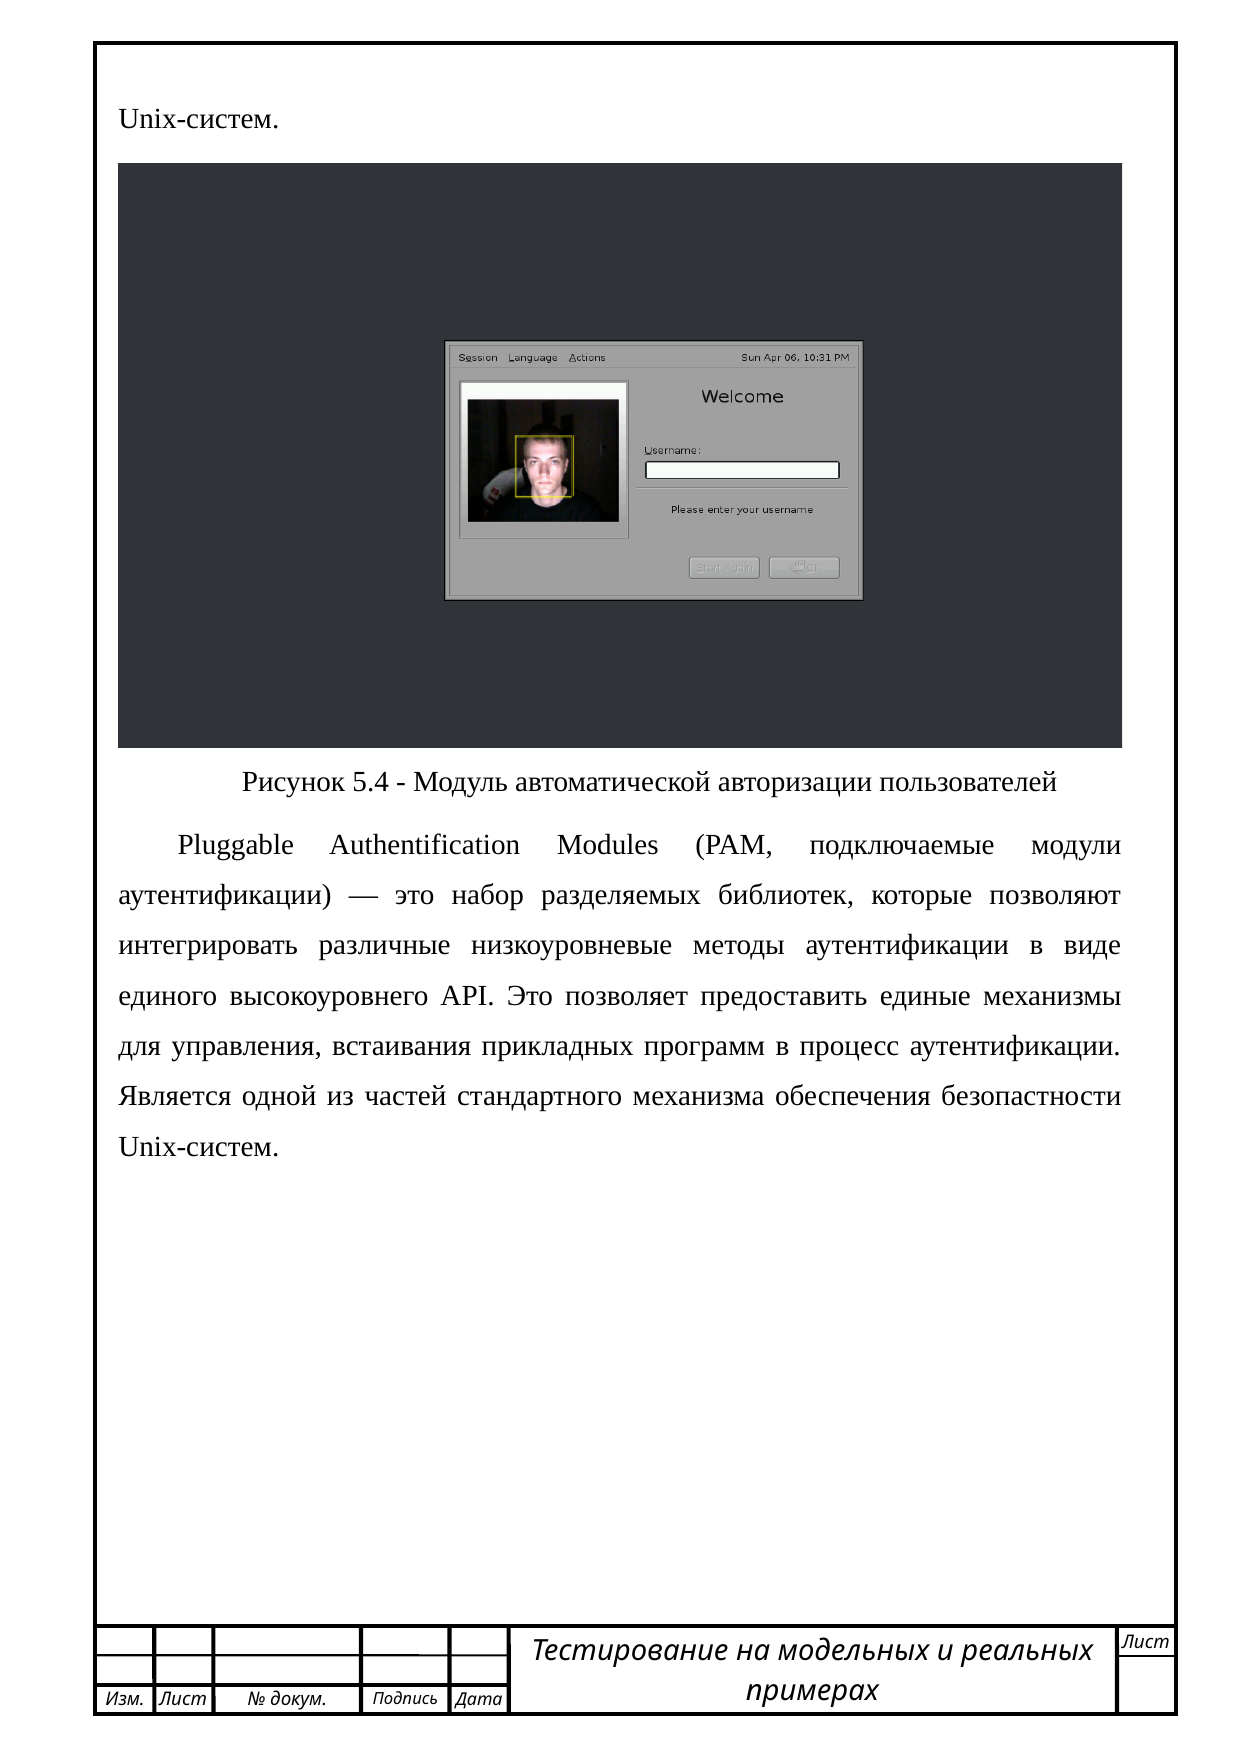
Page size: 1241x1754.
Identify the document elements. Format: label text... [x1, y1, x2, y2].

text Рисунок 5.4 - Модуль автоматической авторизации пользователей [118, 748, 1122, 797]
text Pluggable Authentification Modules (PAM, подключаемые модули аутентификации) — это набор разделяемых библиотек, которые позволяют интегрировать различные низкоуровневые методы аутентификации в виде единого высокоуровнего API. Это позволяет предоставить единые механизмы для управления, встаивания прикладных программ в процесс аутентификации. Является одной из частей стандартного механизма обеспечения безопастности Unix-систем. [118, 827, 1122, 1162]
picture [118, 163, 1123, 748]
text Unix-систем. [118, 101, 1122, 134]
